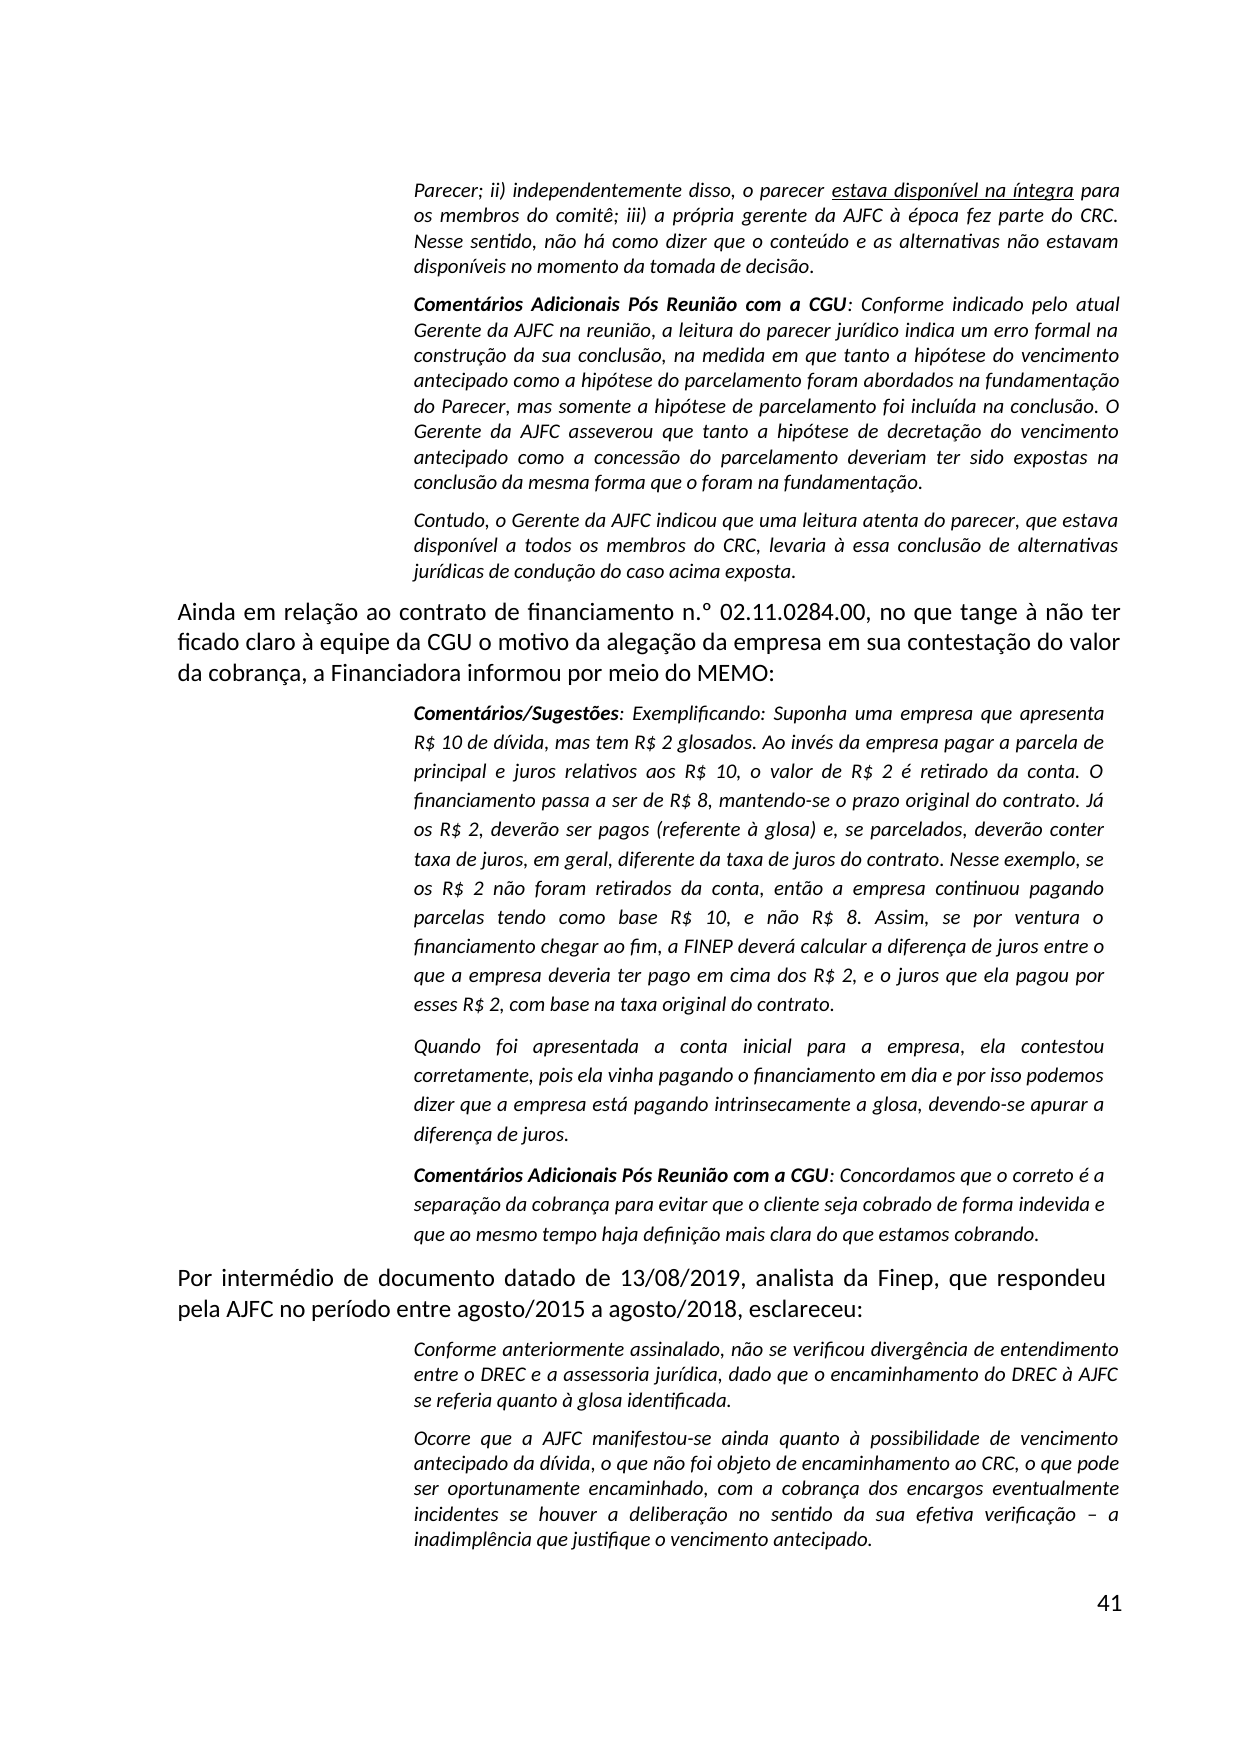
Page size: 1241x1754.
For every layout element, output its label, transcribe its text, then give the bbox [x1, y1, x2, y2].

text Comentários Adicionais Pós Reunião com a CGU: Concordamos que o correto é a separação da cobrança para evitar que o cliente seja cobrado de forma indevida e que ao mesmo tempo haja definição mais clara do que estamos cobrando. [413, 1162, 1107, 1246]
text Comentários Adicionais Pós Reunião com a CGU: Conforme indicado pelo atual Gerente da AJFC na reunião, a leitura do parecer jurídico indica um erro formal na construção da sua conclusão, na medida em que tanto a hipótese do vencimento antecipado como a hipótese do parcelamento foram abordados na fundamentação do Parecer, mas somente a hipótese de parcelamento foi incluída na conclusão. O Gerente da AJFC asseverou que tanto a hipótese de decretação do vencimento antecipado como a concessão do parcelamento deveriam ter sido expostas na conclusão da mesma forma que o foram na fundamentação. [413, 291, 1122, 495]
text Comentários/Sugestões: Exemplificando: Suponha uma empresa que apresenta R$ 10 de dívida, mas tem R$ 2 glosados. Ao invés da empresa pagar a parcela de principal e juros relativos aos R$ 10, o valor de R$ 2 é retirado da conta. O financiamento passa a ser de R$ 8, mantendo-se o prazo original do contrato. Já os R$ 2, deverão ser pagos (referente à glosa) e, se parcelados, deverão conter taxa de juros, em geral, diferente da taxa de juros do contrato. Nesse exemplo, se os R$ 2 não foram retirados da conta, então a empresa continuou pagando parcelas tendo como base R$ 10, e não R$ 8. Assim, se por ventura o financiamento chegar ao fim, a FINEP deverá calcular a diferença de juros entre o que a empresa deveria ter pago em cima dos R$ 2, e o juros que ela pagou por esses R$ 2, com base na taxa original do contrato. [413, 700, 1107, 1017]
text Por intermédio de documento datado de 13/08/2019, analista da Finep, que respondeu pela AJFC no período entre agosto/2015 a agosto/2018, esclareceu: [177, 1262, 1107, 1323]
text Quando foi apresentada a conta inicial para a empresa, ela contestou corretamente, pois ela vinha pagando o financiamento em dia e por isso podemos dizer que a empresa está pagando intrinsecamente a glosa, devendo-se apurar a diferença de juros. [413, 1033, 1107, 1146]
text Ainda em relação ao contrato de financiamento n.º 02.11.0284.00, no que tange à não ter ficado claro à equipe da CGU o motivo da alegação da empresa em sua contestação do valor da cobrança, a Financiadora informou por meio do MEMO: [177, 596, 1122, 687]
text Parecer; ii) independentemente disso, o parecer estava disponível na íntegra para os membros do comitê; iii) a própria gerente da AJFC à época fez parte do CRC. Nesse sentido, não há como dizer que o conteúdo e as alternativas não estavam disponíveis no momento da tomada de decisão. [413, 177, 1122, 279]
text Contudo, o Gerente da AJFC indicou que uma leitura atenta do parecer, que estava disponível a todos os membros do CRC, levaria à essa conclusão de alternativas jurídicas de condução do caso acima exposta. [413, 507, 1122, 583]
text Ocorre que a AJFC manifestou-se ainda quanto à possibilidade de vencimento antecipado da dívida, o que não foi objeto de encaminhamento ao CRC, o que pode ser oportunamente encaminhado, com a cobrança dos encargos eventualmente incidentes se houver a deliberação no sentido da sua efetiva verificação – a inadimplência que justifique o vencimento antecipado. [413, 1425, 1122, 1552]
text Conforme anteriormente assinalado, não se verificou divergência de entendimento entre o DREC e a assessoria jurídica, dado que o encaminhamento do DREC à AJFC se referia quanto à glosa identificada. [413, 1336, 1122, 1412]
